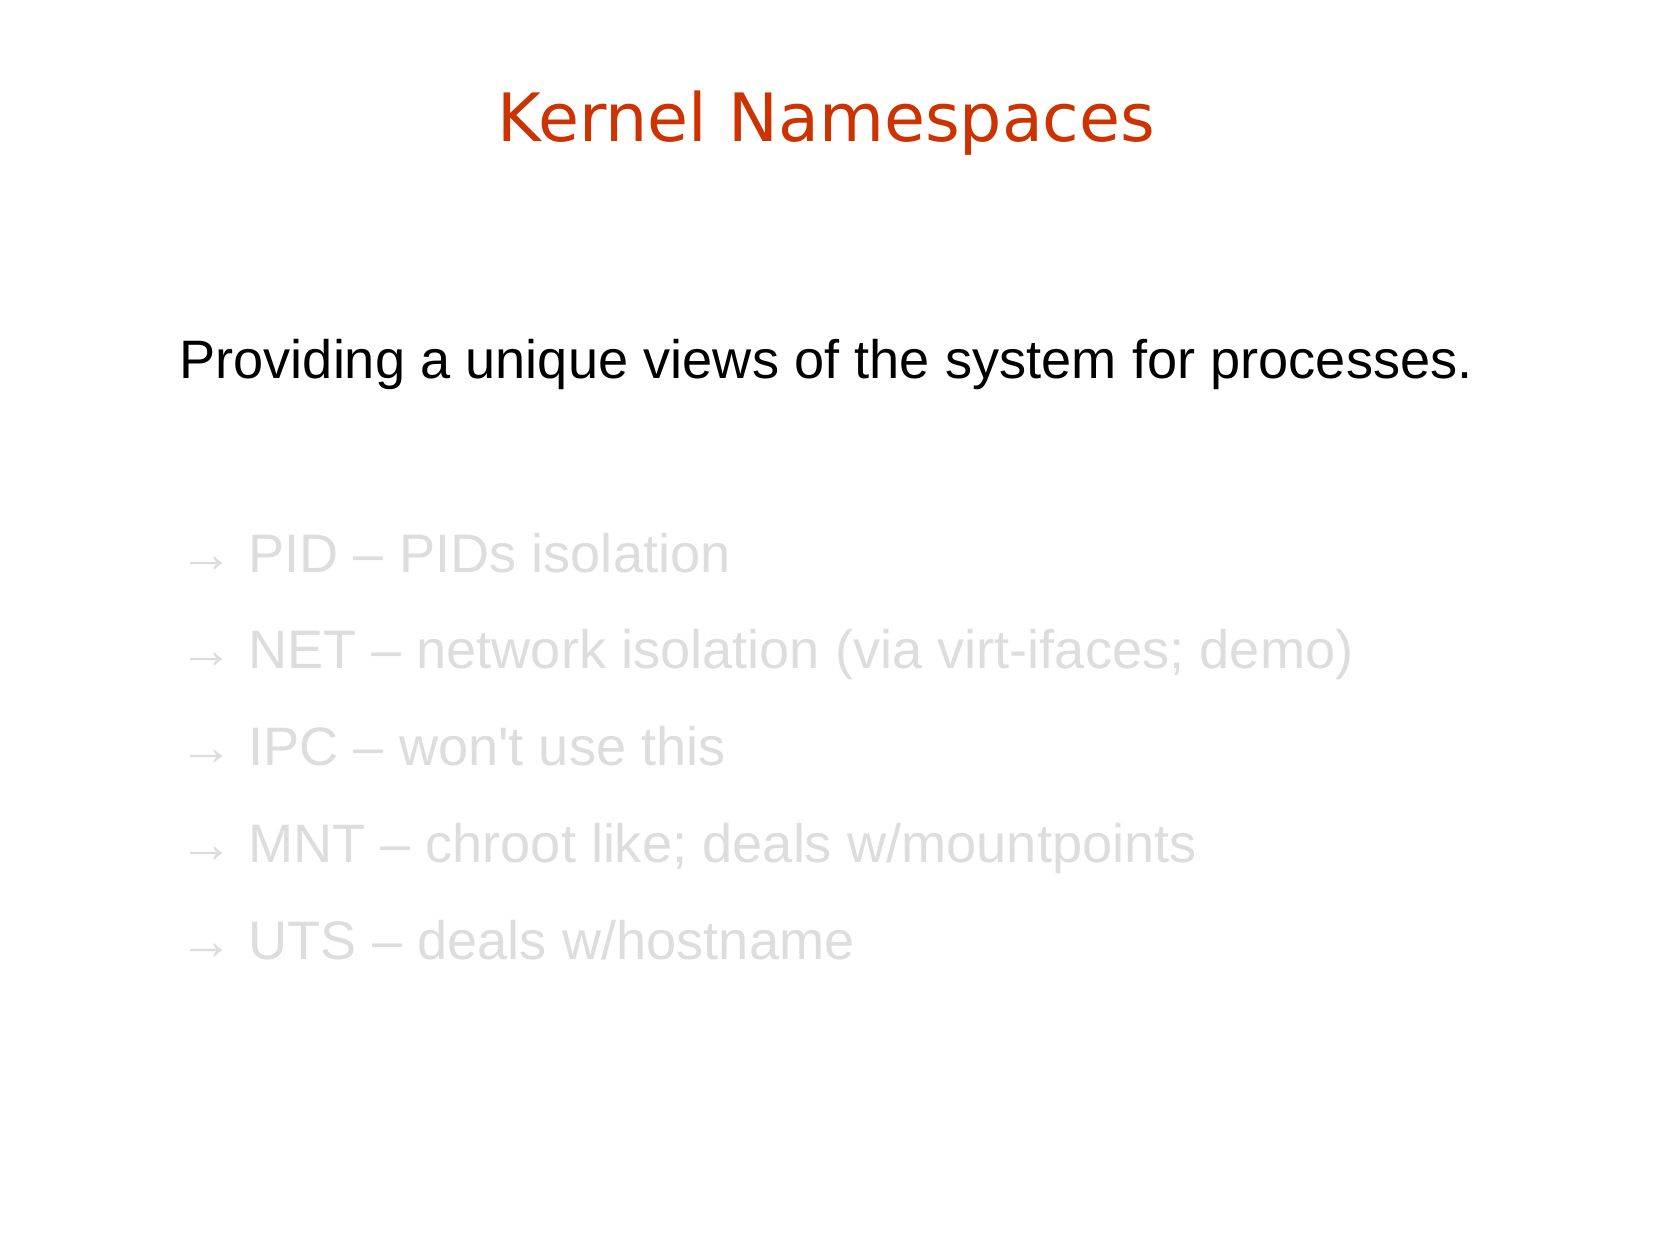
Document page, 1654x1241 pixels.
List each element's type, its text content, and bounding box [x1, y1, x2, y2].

text_box Kernel Namespaces [482, 72, 1171, 166]
text_box Providing a unique views of the system for processes. → PID – PIDs isolation → NET – network isolation (via virt-ifaces; demo) → IPC – won't use this → MNT – chroot like; deals w/mountpoints → UTS – deals w/hostname [164, 292, 1489, 949]
